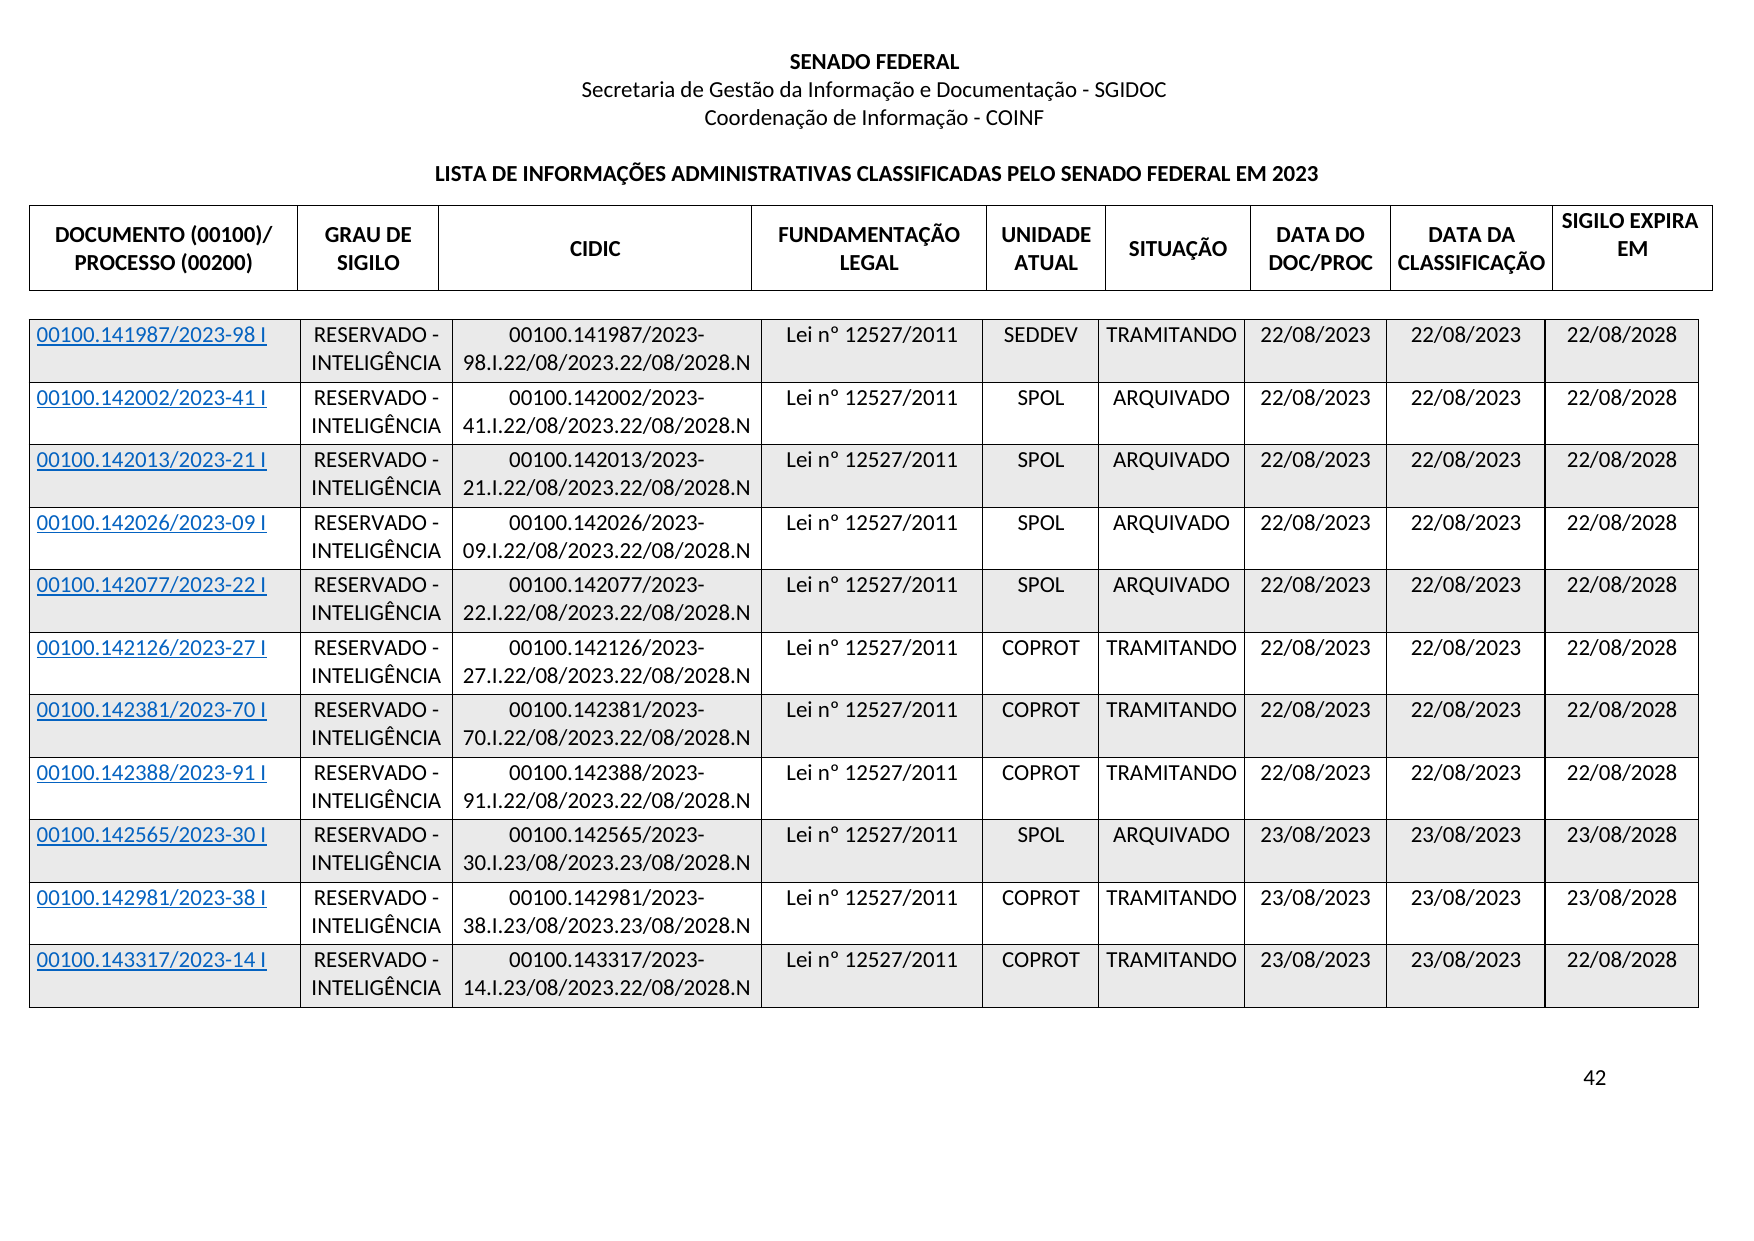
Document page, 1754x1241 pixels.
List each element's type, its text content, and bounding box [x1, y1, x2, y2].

table_cell 22/08/2023 [1387, 570, 1544, 632]
table_cell 22/08/2028 [1546, 570, 1698, 632]
table_cell 22/08/2023 [1245, 383, 1386, 444]
table_cell RESERVADO - INTELIGÊNCIA [301, 445, 452, 507]
table_cell 22/08/2023 [1387, 695, 1544, 757]
table_cell 00100.142126/2023-27.I.22/08/2023.22/08/2028.N [453, 633, 761, 694]
table_cell TRAMITANDO [1099, 633, 1244, 694]
table_cell 00100.142565/2023-30 I [30, 820, 300, 882]
table_cell Lei nº 12527/2011 [762, 695, 982, 757]
table_cell SPOL [983, 570, 1098, 632]
table_cell RESERVADO - INTELIGÊNCIA [301, 570, 452, 632]
table_cell [1699, 819, 1713, 882]
table_cell 23/08/2023 [1245, 820, 1386, 882]
table_cell COPROT [983, 633, 1098, 694]
table_cell 22/08/2023 [1387, 633, 1544, 694]
table_cell [1699, 632, 1713, 694]
table_cell 23/08/2023 [1387, 945, 1544, 1007]
table_cell 00100.142077/2023-22.I.22/08/2023.22/08/2028.N [453, 570, 761, 632]
table_cell Lei nº 12527/2011 [762, 570, 982, 632]
table_cell 22/08/2028 [1546, 445, 1698, 507]
table_cell 00100.142981/2023-38.I.23/08/2023.23/08/2028.N [453, 883, 761, 944]
table_cell Lei nº 12527/2011 [762, 945, 982, 1007]
table_cell COPROT [983, 883, 1098, 944]
table_cell Lei nº 12527/2011 [762, 445, 982, 507]
table_cell Lei nº 12527/2011 [762, 633, 982, 694]
table_cell TRAMITANDO [1099, 320, 1244, 382]
table_cell TRAMITANDO [1099, 758, 1244, 819]
table_cell ARQUIVADO [1099, 445, 1244, 507]
table_cell COPROT [983, 695, 1098, 757]
table_cell Lei nº 12527/2011 [762, 820, 982, 882]
table_cell RESERVADO - INTELIGÊNCIA [301, 320, 452, 382]
table_cell 22/08/2023 [1245, 320, 1386, 382]
table_cell Lei nº 12527/2011 [762, 508, 982, 569]
table_cell COPROT [983, 945, 1098, 1007]
table_cell TRAMITANDO [1099, 945, 1244, 1007]
table_cell 22/08/2028 [1546, 633, 1698, 694]
table_cell 23/08/2023 [1245, 883, 1386, 944]
table_cell 23/08/2023 [1245, 945, 1386, 1007]
table_cell ARQUIVADO [1099, 508, 1244, 569]
table_cell 22/08/2028 [1546, 758, 1698, 819]
table_cell 00100.142981/2023-38 I [30, 883, 300, 944]
table_cell 22/08/2023 [1387, 758, 1544, 819]
table_cell 00100.142002/2023-41.I.22/08/2023.22/08/2028.N [453, 383, 761, 444]
table_cell 00100.142565/2023-30.I.23/08/2023.23/08/2028.N [453, 820, 761, 882]
table_cell 00100.142013/2023-21.I.22/08/2023.22/08/2028.N [453, 445, 761, 507]
table_cell 00100.142077/2023-22 I [30, 570, 300, 632]
table_cell 22/08/2023 [1245, 695, 1386, 757]
table_cell 22/08/2023 [1245, 758, 1386, 819]
table_cell 22/08/2023 [1245, 445, 1386, 507]
table_cell 23/08/2023 [1387, 820, 1544, 882]
table_cell 22/08/2023 [1387, 383, 1544, 444]
table_cell 23/08/2028 [1546, 820, 1698, 882]
table_cell 00100.143317/2023-14.I.23/08/2023.22/08/2028.N [453, 945, 761, 1007]
table_cell 00100.142126/2023-27 I [30, 633, 300, 694]
table_cell [1699, 944, 1713, 1007]
table_cell SPOL [983, 445, 1098, 507]
table_cell 00100.142388/2023-91.I.22/08/2023.22/08/2028.N [453, 758, 761, 819]
table_cell 00100.141987/2023-98.I.22/08/2023.22/08/2028.N [453, 320, 761, 382]
table_cell 22/08/2023 [1245, 570, 1386, 632]
table_cell RESERVADO - INTELIGÊNCIA [301, 695, 452, 757]
table_cell 22/08/2028 [1546, 945, 1698, 1007]
table_cell [1699, 882, 1713, 944]
table_cell [1699, 569, 1713, 632]
table_cell [1699, 507, 1713, 569]
table_cell 00100.142388/2023-91 I [30, 758, 300, 819]
table_cell 00100.142381/2023-70 I [30, 695, 300, 757]
table_cell 23/08/2023 [1387, 883, 1544, 944]
table_cell RESERVADO - INTELIGÊNCIA [301, 758, 452, 819]
table_cell 00100.142381/2023-70.I.22/08/2023.22/08/2028.N [453, 695, 761, 757]
table_cell SPOL [983, 383, 1098, 444]
table_cell [1699, 694, 1713, 757]
table_cell ARQUIVADO [1099, 383, 1244, 444]
table_cell [1699, 444, 1713, 507]
table_cell RESERVADO - INTELIGÊNCIA [301, 383, 452, 444]
table_cell 00100.141987/2023-98 I [30, 320, 300, 382]
table_cell Lei nº 12527/2011 [762, 320, 982, 382]
table_cell TRAMITANDO [1099, 883, 1244, 944]
table_cell 22/08/2028 [1546, 508, 1698, 569]
table_cell RESERVADO - INTELIGÊNCIA [301, 508, 452, 569]
table_cell SEDDEV [983, 320, 1098, 382]
table_cell Lei nº 12527/2011 [762, 758, 982, 819]
table_cell RESERVADO - INTELIGÊNCIA [301, 633, 452, 694]
table_cell 22/08/2023 [1387, 508, 1544, 569]
table_cell 00100.142026/2023-09 I [30, 508, 300, 569]
table_cell 00100.143317/2023-14 I [30, 945, 300, 1007]
table_cell 22/08/2028 [1546, 383, 1698, 444]
table_cell ARQUIVADO [1099, 820, 1244, 882]
table_cell ARQUIVADO [1099, 570, 1244, 632]
table_cell RESERVADO - INTELIGÊNCIA [301, 820, 452, 882]
table_cell 22/08/2028 [1546, 695, 1698, 757]
table_cell 00100.142013/2023-21 I [30, 445, 300, 507]
table_cell 22/08/2028 [1546, 320, 1698, 382]
table_cell [1699, 757, 1713, 819]
table_cell 22/08/2023 [1245, 508, 1386, 569]
table_cell RESERVADO - INTELIGÊNCIA [301, 945, 452, 1007]
table_cell [1699, 382, 1713, 444]
table_cell 00100.142002/2023-41 I [30, 383, 300, 444]
table_cell 22/08/2023 [1387, 445, 1544, 507]
table_cell Lei nº 12527/2011 [762, 383, 982, 444]
table_cell 22/08/2023 [1387, 320, 1544, 382]
table_cell COPROT [983, 758, 1098, 819]
table_cell SPOL [983, 508, 1098, 569]
table_cell Lei nº 12527/2011 [762, 883, 982, 944]
table_cell 22/08/2023 [1245, 633, 1386, 694]
table_cell SPOL [983, 820, 1098, 882]
table_cell TRAMITANDO [1099, 695, 1244, 757]
table_cell [1699, 319, 1713, 382]
table_cell 00100.142026/2023-09.I.22/08/2023.22/08/2028.N [453, 508, 761, 569]
table_cell RESERVADO - INTELIGÊNCIA [301, 883, 452, 944]
table_cell 23/08/2028 [1546, 883, 1698, 944]
